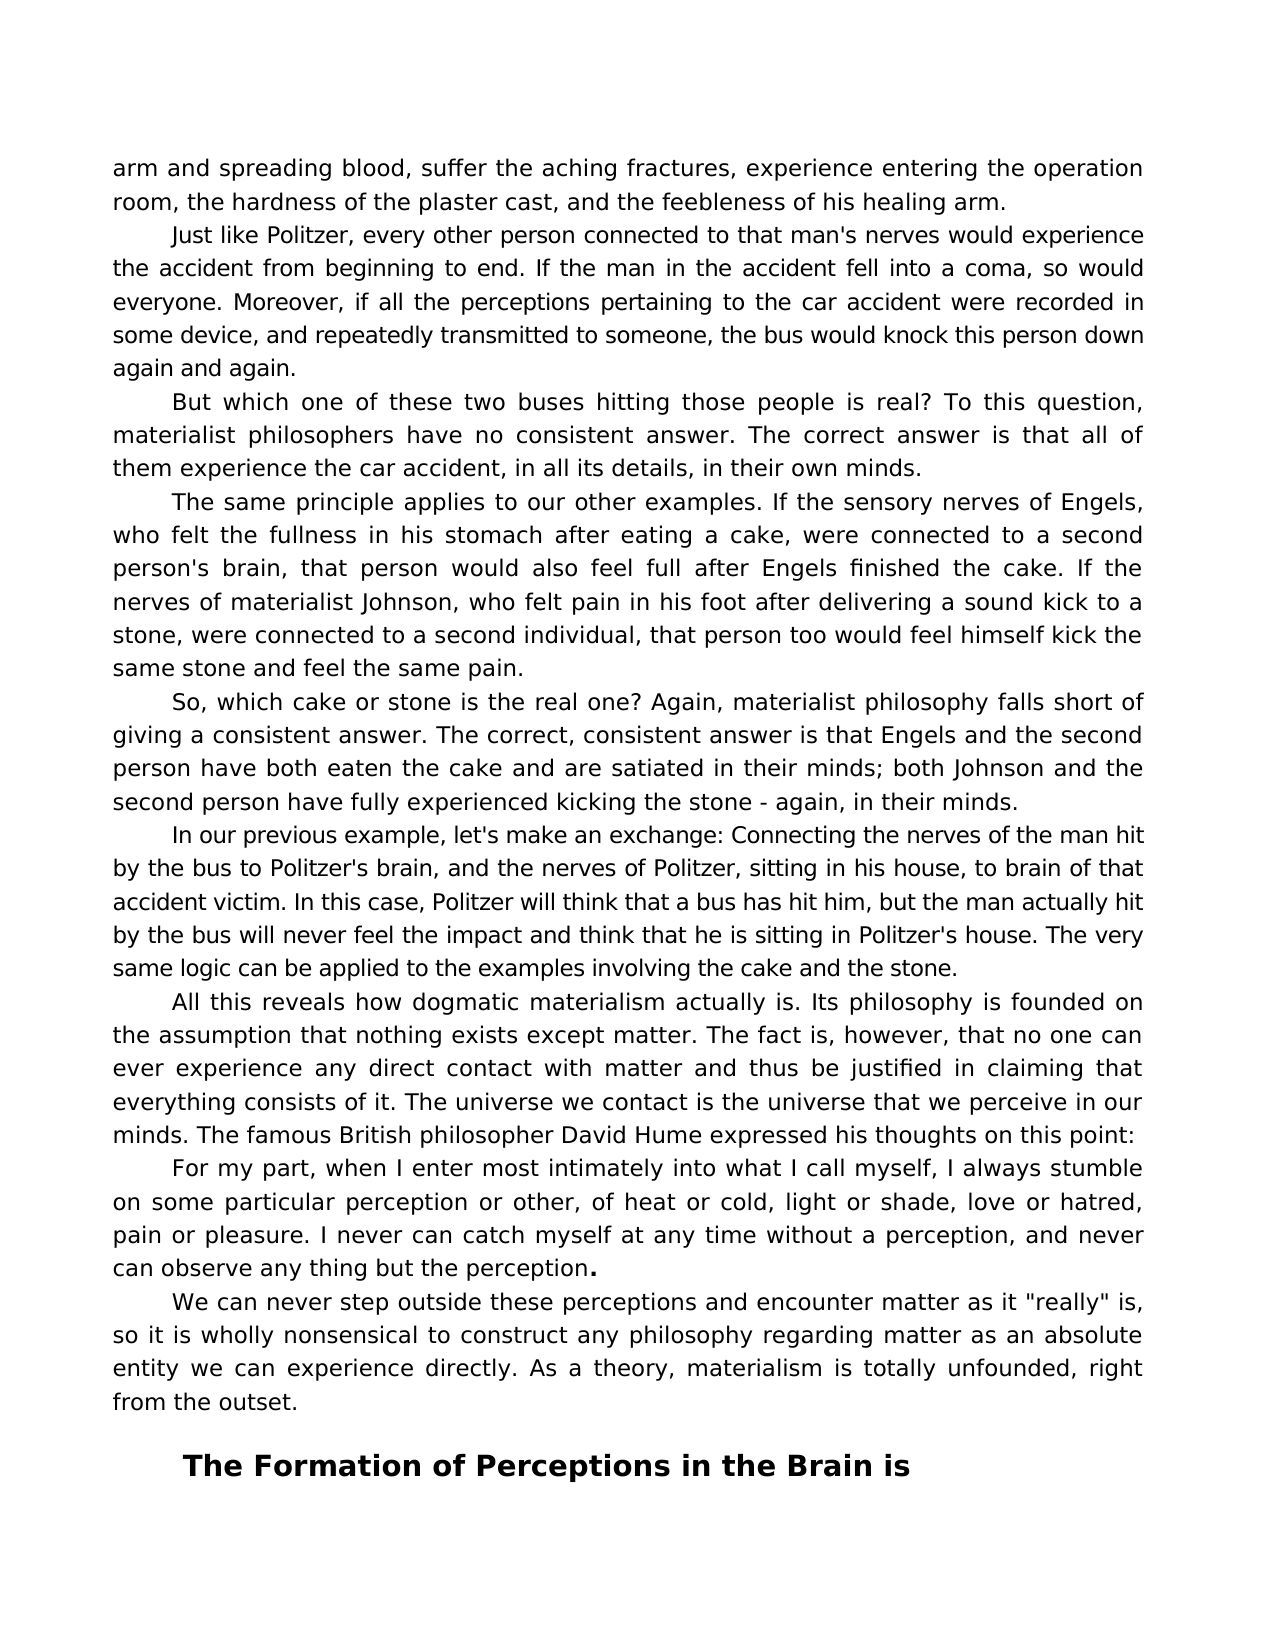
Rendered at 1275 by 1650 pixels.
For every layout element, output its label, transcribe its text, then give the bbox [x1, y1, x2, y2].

text But which one of these two buses hitting those people is real? To this question, materialist philosophers have no consistent answer. The correct answer is that all of them experience the car accident, in all its details, in their own minds. [112, 383, 1145, 483]
text For my part, when I enter most intimately into what I call myself, I always stumble on some particular perception or other, of heat or cold, light or shade, love or hatred, pain or pleasure. I never can catch myself at any time without a perception, and never can observe any thing but the perception. [112, 1150, 1145, 1283]
text All this reveals how dogmatic materialism actually is. Its philosophy is founded on the assumption that nothing exists except matter. The fact is, however, that no one can ever experience any direct contact with matter and thus be justified in claiming that everything consists of it. The universe we contact is the universe that we perceive in our minds. The famous British philosopher David Hume expressed his thoughts on this point: [112, 983, 1145, 1150]
text Just like Politzer, every other person connected to that man's nerves would experience the accident from beginning to end. If the man in the accident fell into a coma, so would everyone. Moreover, if all the perceptions pertaining to the car accident were recorded in some device, and repeatedly transmitted to someone, the bus would knock this person down again and again. [112, 217, 1145, 383]
text arm and spreading blood, suffer the aching fractures, experience entering the operation room, the hardness of the plaster cast, and the feebleness of his healing arm. [112, 150, 1145, 217]
text So, which cake or stone is the real one? Again, materialist philosophy falls short of giving a consistent answer. The correct, consistent answer is that Engels and the second person have both eaten the cake and are satiated in their minds; both Johnson and the second person have fully experienced kicking the stone - again, in their minds. [112, 683, 1145, 817]
text The same principle applies to our other examples. If the sensory nerves of Engels, who felt the fullness in his stomach after eating a cake, were connected to a second person's brain, that person would also feel full after Engels finished the cake. If the nerves of materialist Johnson, who felt pain in his foot after delivering a sound kick to a stone, were connected to a second individual, that person too would feel himself kick the same stone and feel the same pain. [112, 483, 1145, 683]
text We can never step outside these perceptions and encounter matter as it "really" is, so it is wholly nonsensical to construct any philosophy regarding matter as an absolute entity we can experience directly. As a theory, materialism is totally unfounded, right from the outset. [112, 1283, 1145, 1417]
text The Formation of Perceptions in the Brain is [112, 1450, 1145, 1483]
text In our previous example, let's make an exchange: Connecting the nerves of the man hit by the bus to Politzer's brain, and the nerves of Politzer, sitting in his house, to brain of that accident victim. In this case, Politzer will think that a bus has hit him, but the man actually hit by the bus will never feel the impact and think that he is sitting in Politzer's house. The very same logic can be applied to the examples involving the cake and the stone. [112, 817, 1145, 983]
